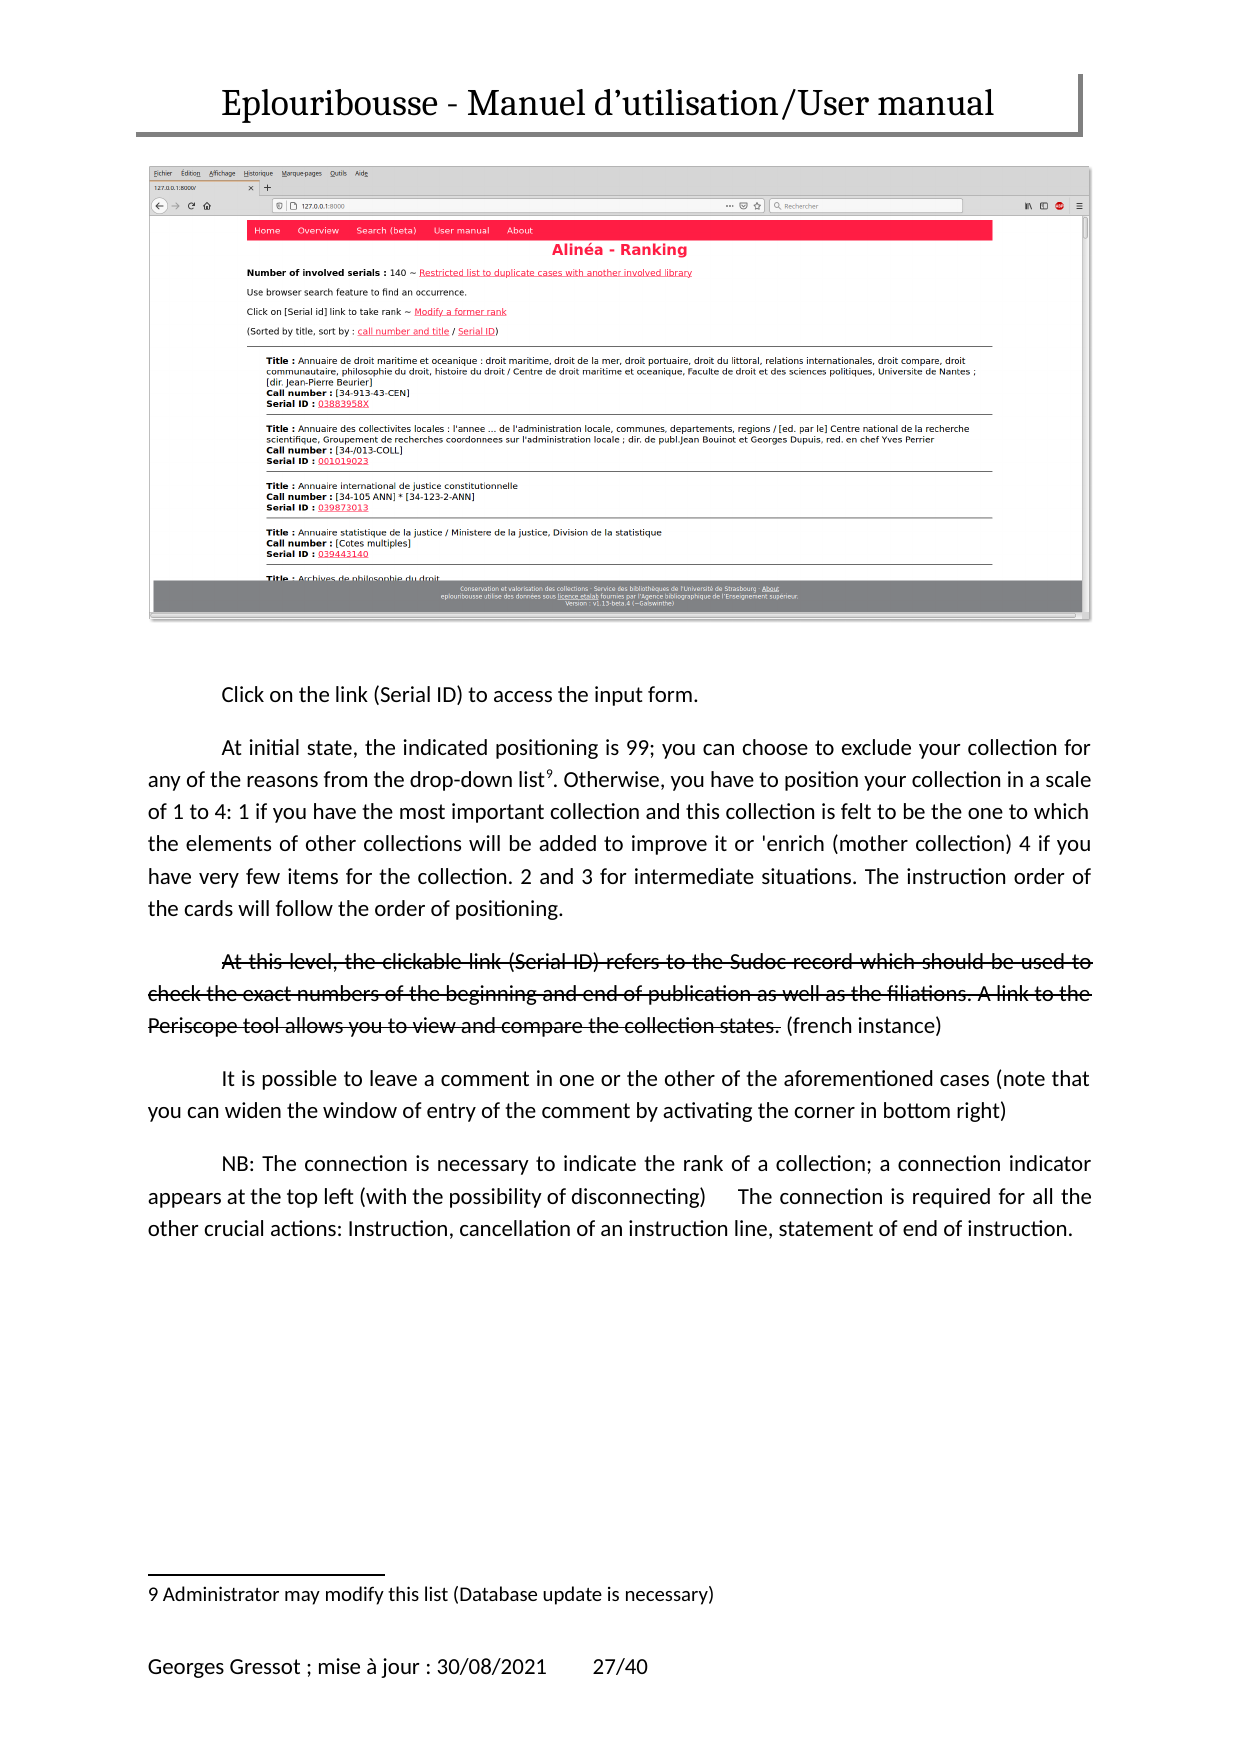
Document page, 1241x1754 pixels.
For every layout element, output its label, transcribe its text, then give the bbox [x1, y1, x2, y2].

text Administrator may modify this list (Database update is necessary) [148, 1581, 1093, 1606]
text At initial state, the indicated positioning is 99; you can choose to exclude your collection for any of the reasons from the drop-down list. Otherwise, you have to position your collection in a scale of 1 to 4: 1 if you have the most important collection and this collection is felt to be the one to which the elements of other collections will be added to improve it or 'enrich (mother collection) 4 if you have very few items for the collection. 2 and 3 for intermediate situations. The instruction order of the cards will follow the order of positioning. [148, 733, 1093, 922]
picture [147, 164, 1093, 623]
text It is possible to leave a comment in one or the other of the aforementioned cases (note that you can widen the window of entry of the comment by activating the corner in bottom right) [148, 1064, 1093, 1124]
text Click on the link (Serial ID) to access the input form. [148, 680, 1093, 708]
text NB: The connection is necessary to indicate the rank of a collection; a connection indicator appears at the top left (with the possibility of disconnecting) The connection is required for all the other crucial actions: Instruction, cancellation of an instruction line, statement of end of instruction. [148, 1149, 1093, 1242]
text At this level, the clickable link (Serial ID) refers to the Sudoc record which should be used to check the exact numbers of the beginning and end of publication as well as the filiations. A link to the Periscope tool allows you to view and compare the collection states. (french instance) [148, 947, 1093, 1039]
